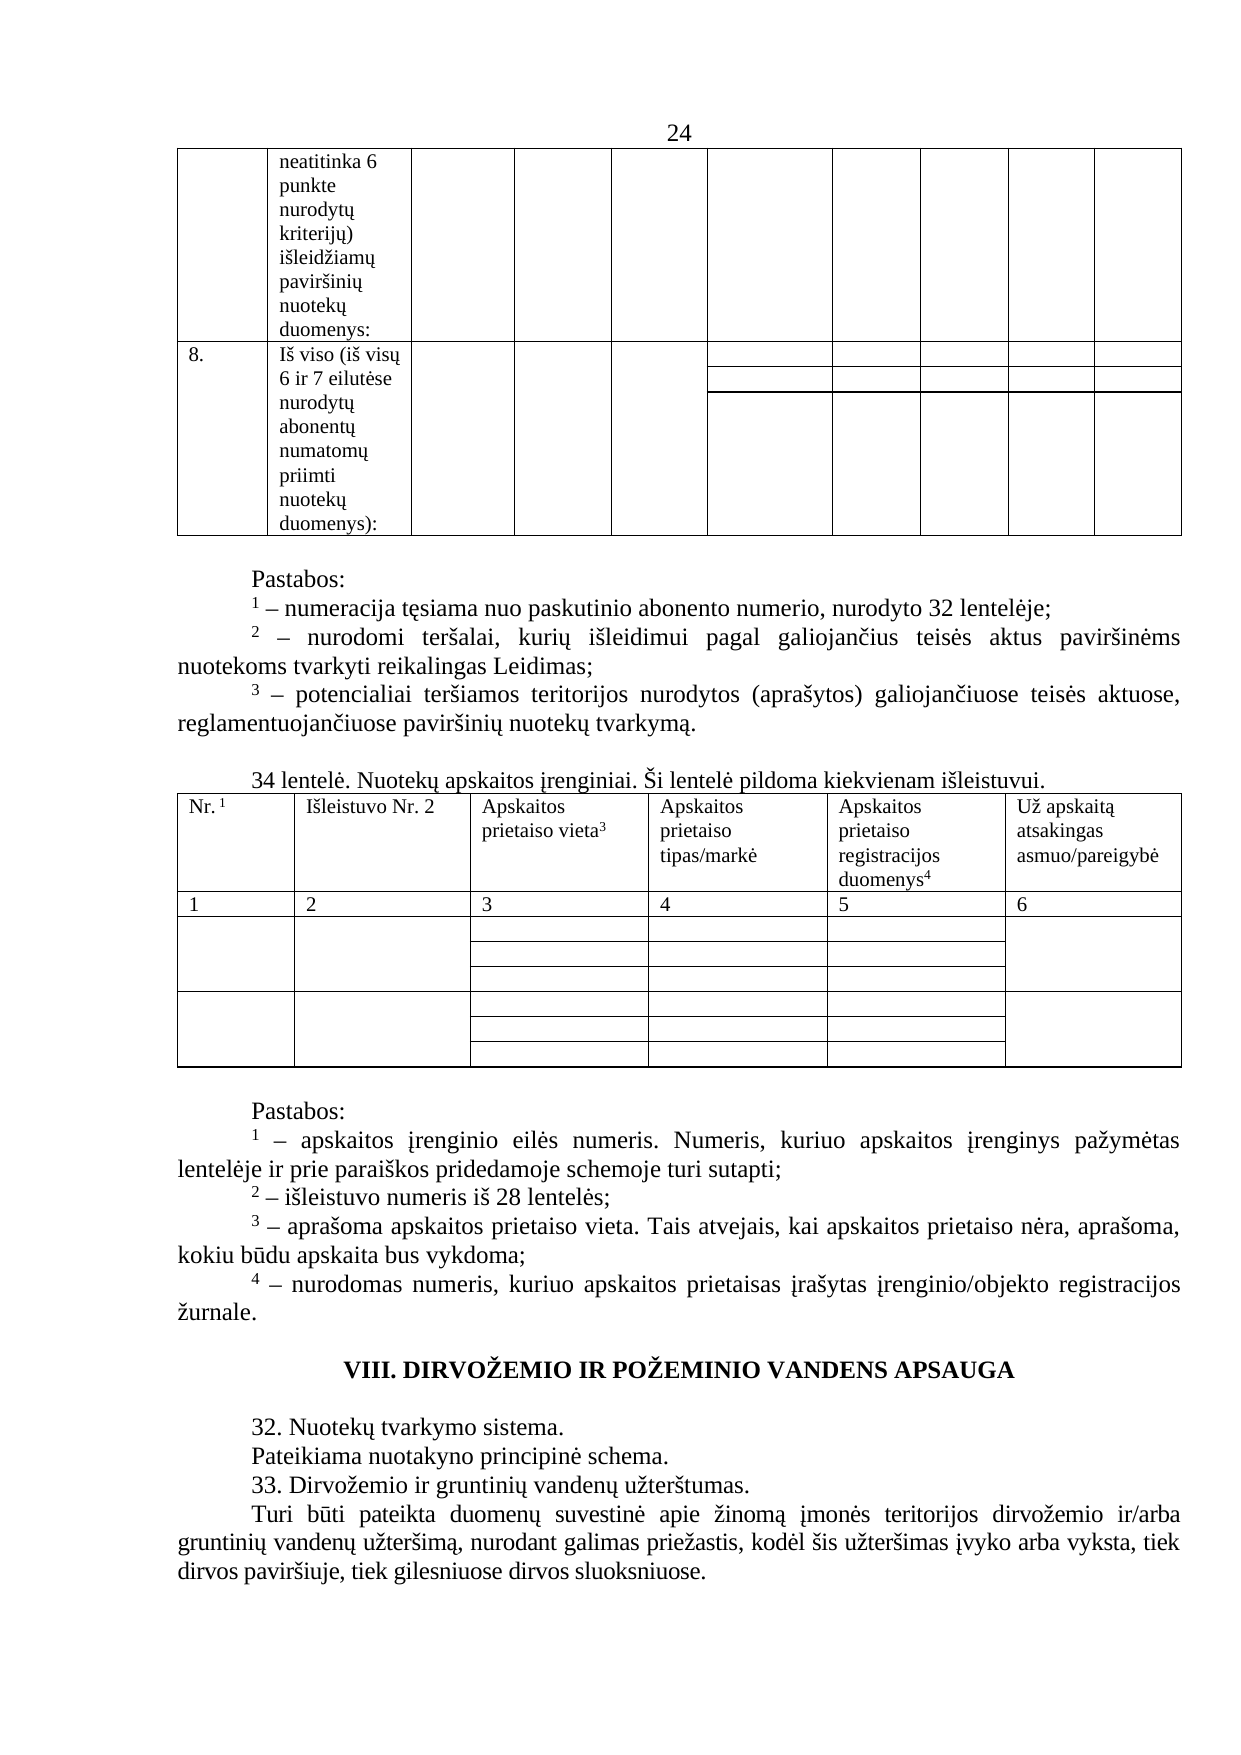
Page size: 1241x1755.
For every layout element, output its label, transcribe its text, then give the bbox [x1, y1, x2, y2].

table_cell [833, 342, 920, 366]
text 32. Nuotekų tvarkymo sistema. [177, 1412, 1181, 1441]
table_cell [649, 942, 827, 966]
table_cell [828, 967, 1005, 991]
table_header Nr. 1 [178, 794, 294, 891]
table_header Išleistuvo Nr. 2 [295, 794, 470, 891]
table_cell [471, 1042, 648, 1066]
table_cell [412, 342, 514, 535]
text Pastabos: [177, 1096, 1181, 1125]
table_cell [828, 942, 1005, 966]
text 1 – apskaitos įrenginio eilės numeris. Numeris, kuriuo apskaitos įrenginys pažymėtas lentelėje ir prie paraiškos pridedamoje schemoje turi sutapti; [177, 1125, 1181, 1182]
text 1 – numeracija tęsiama nuo paskutinio abonento numerio, nurodyto 32 lentelėje; [177, 593, 1181, 622]
table_cell [471, 992, 648, 1016]
table_cell [515, 149, 611, 341]
table_cell [649, 1042, 827, 1066]
table_cell [612, 342, 707, 535]
table_cell [1009, 149, 1094, 341]
table_cell [1095, 342, 1181, 366]
table_cell 3 [471, 892, 648, 916]
text 2 – išleistuvo numeris iš 28 lentelės; [177, 1182, 1181, 1211]
text Pastabos: [177, 564, 1181, 593]
table_cell [708, 342, 832, 366]
text Turi būti pateikta duomenų suvestinė apie žinomą įmonės teritorijos dirvožemio ir/arba gruntinių vandenų užteršimą, nurodant galimas priežastis, kodėl šis užteršimas įvyko arba vyksta, tiek dirvos paviršiuje, tiek gilesniuose dirvos sluoksniuose. [177, 1499, 1181, 1585]
table_cell neatitinka 6 punkte nurodytų kriterijų) išleidžiamų paviršinių nuotekų duomenys: [268, 149, 411, 341]
table_cell 1 [178, 892, 294, 916]
table_cell [471, 942, 648, 966]
table_cell [833, 149, 920, 341]
table_cell [708, 367, 832, 391]
table_cell [828, 1042, 1005, 1066]
text 3 – potencialiai teršiamos teritorijos nurodytos (aprašytos) galiojančiuose teisės aktuose, reglamentuojančiuose paviršinių nuotekų tvarkymą. [177, 679, 1181, 737]
table_cell [921, 393, 1008, 535]
table_cell 2 [295, 892, 470, 916]
table_cell [649, 967, 827, 991]
table_cell [1006, 917, 1181, 991]
table_cell [1095, 367, 1181, 391]
table_cell [1006, 992, 1181, 1066]
table_cell 6 [1006, 892, 1181, 916]
table_header Apskaitos prietaiso tipas/markė [649, 794, 827, 891]
text 3 – aprašoma apskaitos prietaiso vieta. Tais atvejais, kai apskaitos prietaiso nėra, aprašoma, kokiu būdu apskaita bus vykdoma; [177, 1211, 1181, 1269]
table_cell [828, 1017, 1005, 1041]
table_cell [828, 917, 1005, 941]
table_cell [828, 992, 1005, 1016]
table_cell [178, 992, 294, 1066]
table_cell 5 [828, 892, 1005, 916]
text 2 – nurodomi teršalai, kurių išleidimui pagal galiojančius teisės aktus paviršinėms nuotekoms tvarkyti reikalingas Leidimas; [177, 622, 1181, 679]
table_cell [708, 393, 832, 535]
table_cell [921, 342, 1008, 366]
table_cell [921, 367, 1008, 391]
table_cell 8. [178, 342, 267, 535]
table_cell [1095, 393, 1181, 535]
table_header Apskaitos prietaiso vieta3 [471, 794, 648, 891]
table_cell [178, 917, 294, 991]
table_cell Iš viso (iš visų 6 ir 7 eilutėse nurodytų abonentų numatomų priimti nuotekų duomenys): [268, 342, 411, 535]
text Pateikiama nuotakyno principinė schema. [177, 1441, 1181, 1470]
table_header Apskaitos prietaiso registracijos duomenys4 [828, 794, 1005, 891]
table_cell [833, 393, 920, 535]
table_cell [1009, 367, 1094, 391]
table_cell [412, 149, 514, 341]
table_header Už apskaitą atsakingas asmuo/pareigybė [1006, 794, 1181, 891]
table_cell [1095, 149, 1181, 341]
table_cell [649, 917, 827, 941]
table_cell [833, 367, 920, 391]
table_cell [471, 917, 648, 941]
table_cell [471, 967, 648, 991]
table_cell [471, 1017, 648, 1041]
table_cell [1009, 342, 1094, 366]
table_cell [649, 992, 827, 1016]
text 34 lentelė. Nuotekų apskaitos įrenginiai. Ši lentelė pildoma kiekvienam išleistuvui. [177, 766, 1181, 793]
table_cell [649, 1017, 827, 1041]
table_cell [921, 149, 1008, 341]
text VIII. DIRVOŽEMIO IR POŽEMINIO VANDENS APSAUGA [177, 1355, 1181, 1384]
text 33. Dirvožemio ir gruntinių vandenų užterštumas. [177, 1470, 1181, 1499]
table_cell [515, 342, 611, 535]
table_cell [708, 149, 832, 341]
table_cell [612, 149, 707, 341]
text 4 – nurodomas numeris, kuriuo apskaitos prietaisas įrašytas įrenginio/objekto registracijos žurnale. [177, 1269, 1181, 1326]
table_cell 4 [649, 892, 827, 916]
table_cell [295, 917, 470, 991]
table_cell [295, 992, 470, 1066]
table_cell [178, 149, 267, 341]
table_cell [1009, 393, 1094, 535]
